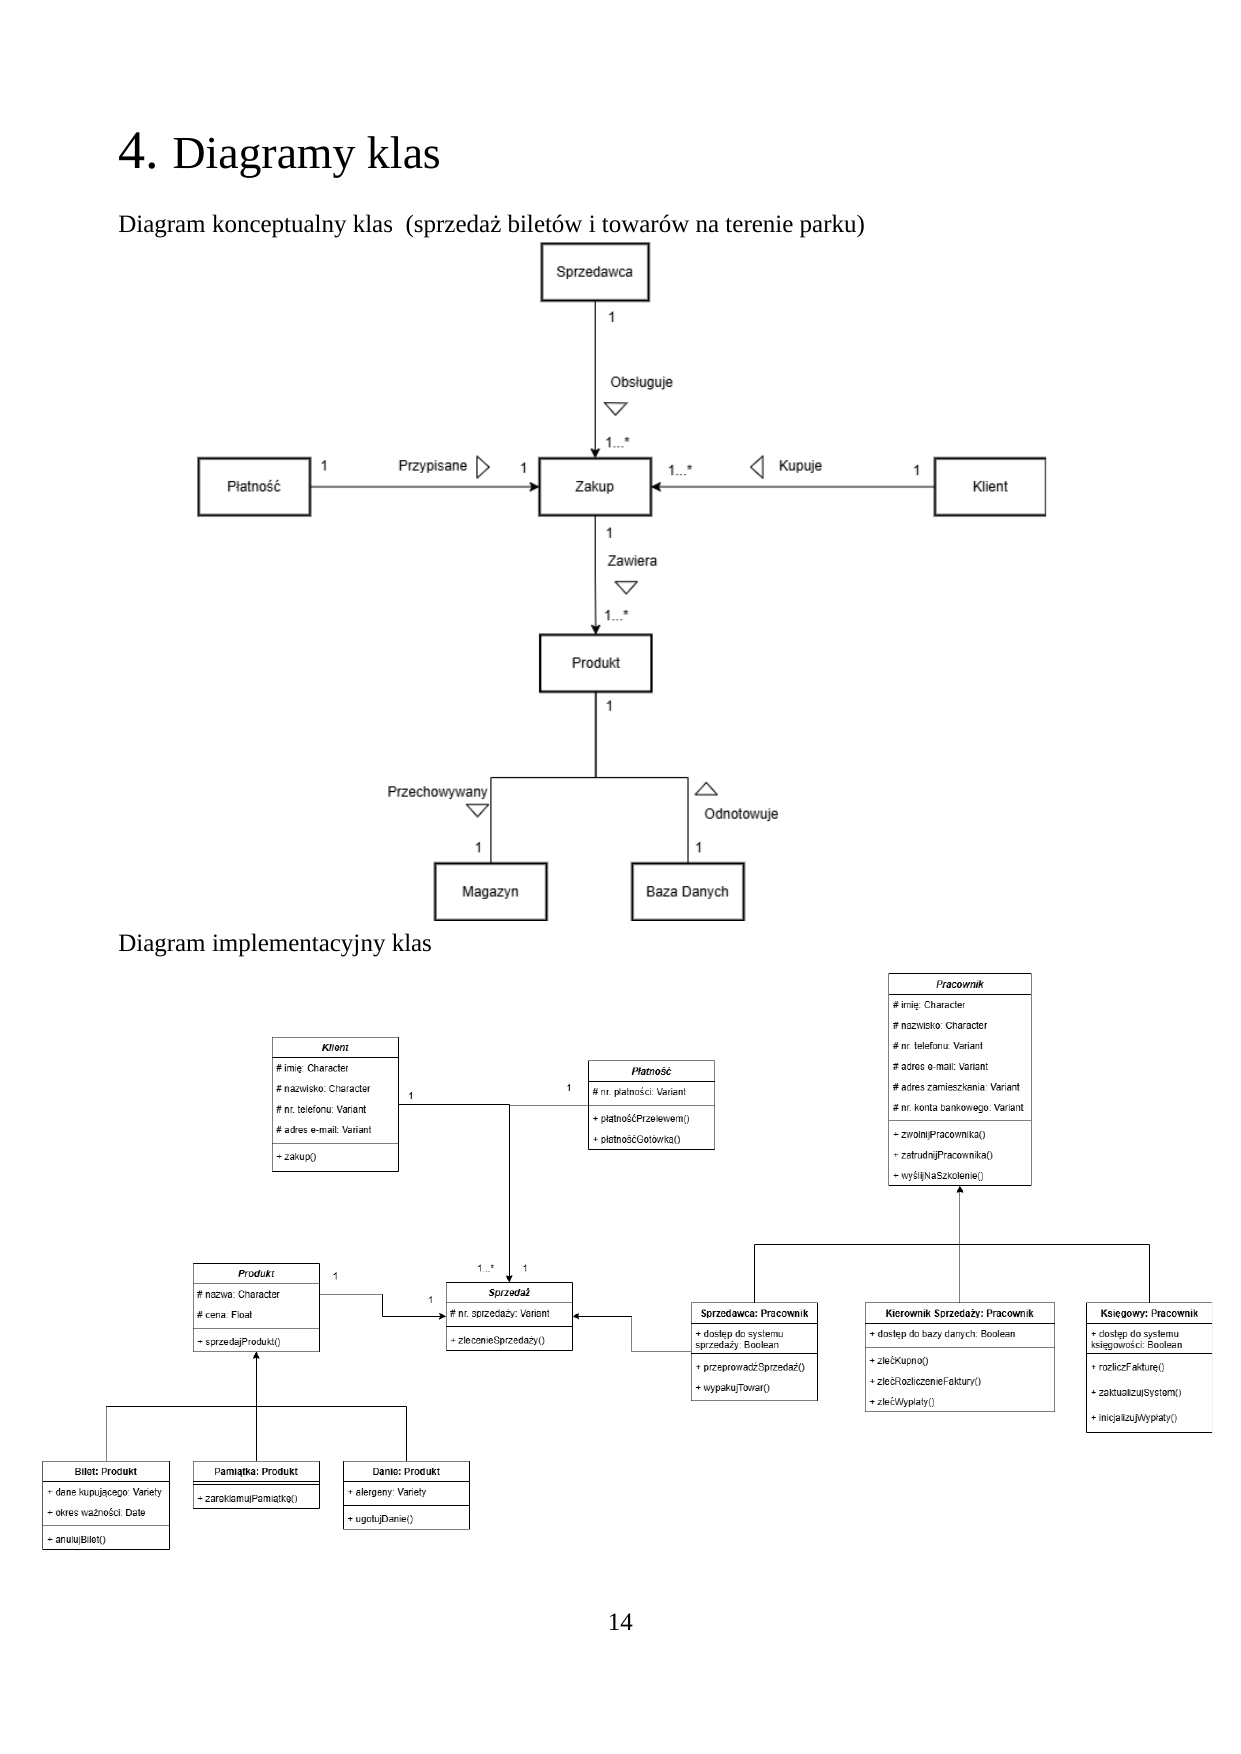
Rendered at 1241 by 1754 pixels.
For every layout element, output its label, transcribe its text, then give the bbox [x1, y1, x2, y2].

picture [42, 973, 1213, 1552]
text 4. Diagramy klas [118, 118, 1122, 180]
text Diagram konceptualny klas (sprzedaż biletów i towarów na terenie parku) [118, 209, 1122, 238]
picture [197, 242, 1047, 921]
text Diagram implementacyjny klas [118, 928, 1122, 957]
